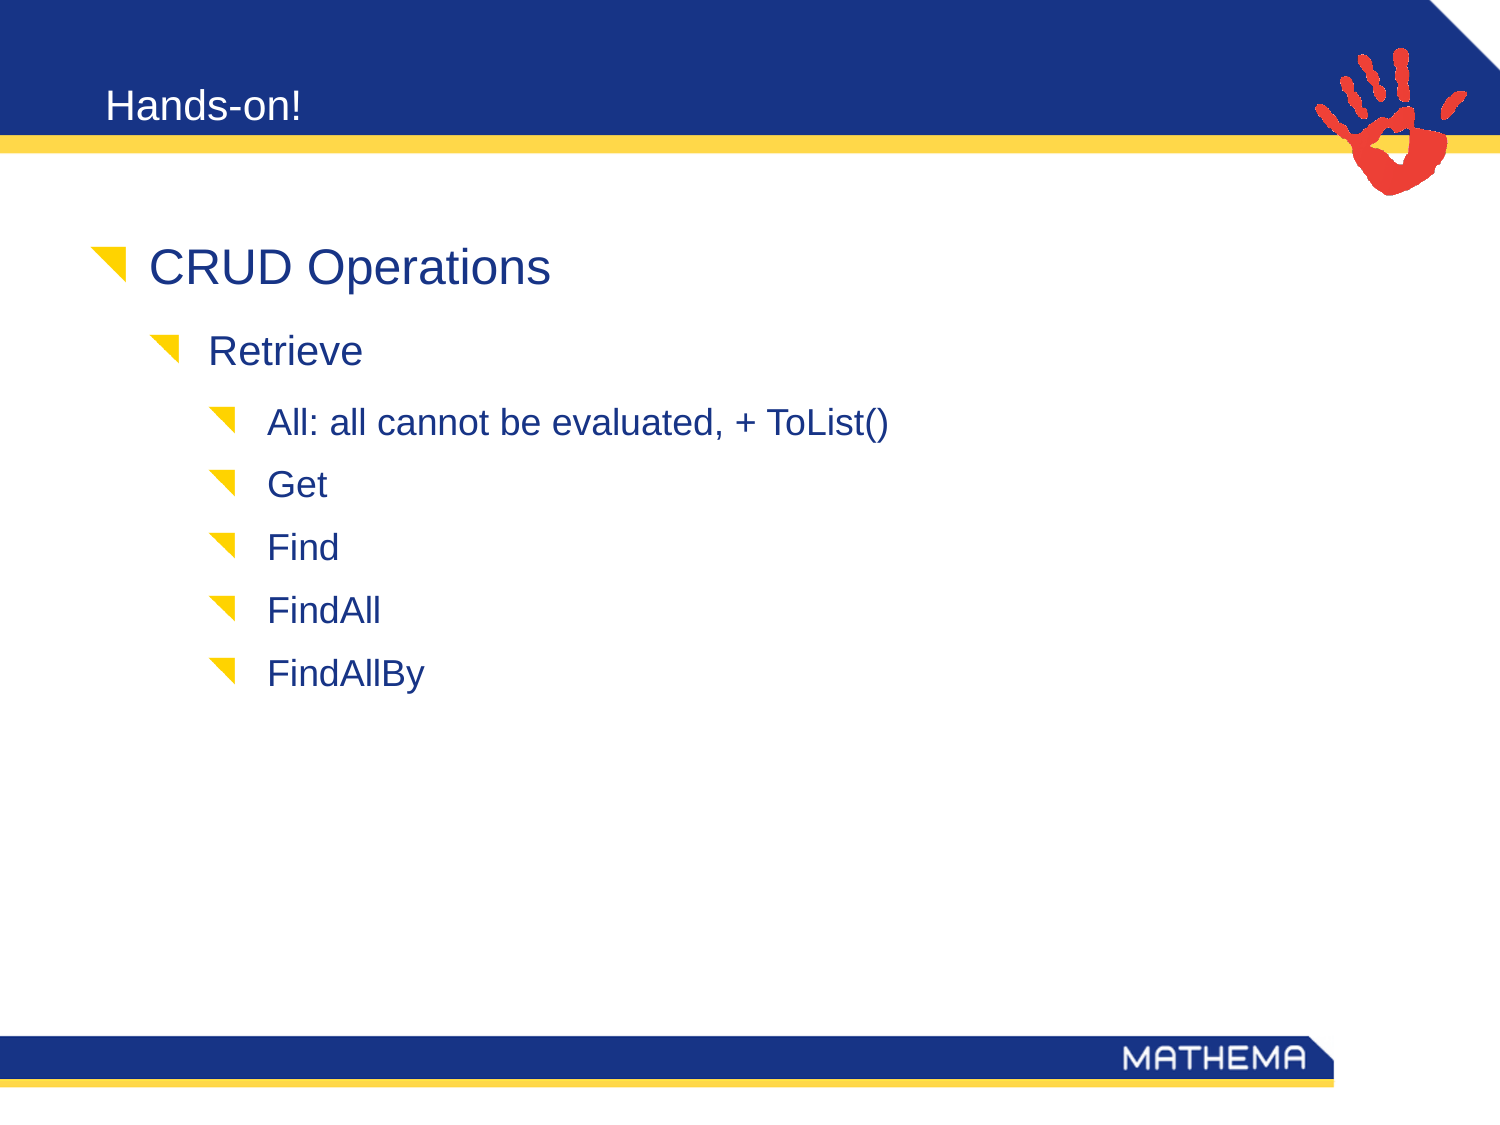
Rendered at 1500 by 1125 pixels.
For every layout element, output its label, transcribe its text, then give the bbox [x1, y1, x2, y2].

picture [0, 0, 1500, 1125]
list CRUD Operations Retrieve All: all cannot be evaluated, + ToList() Get Find FindAll FindAllBy [75, 227, 1426, 970]
title Hands-on! [75, 9, 1426, 198]
